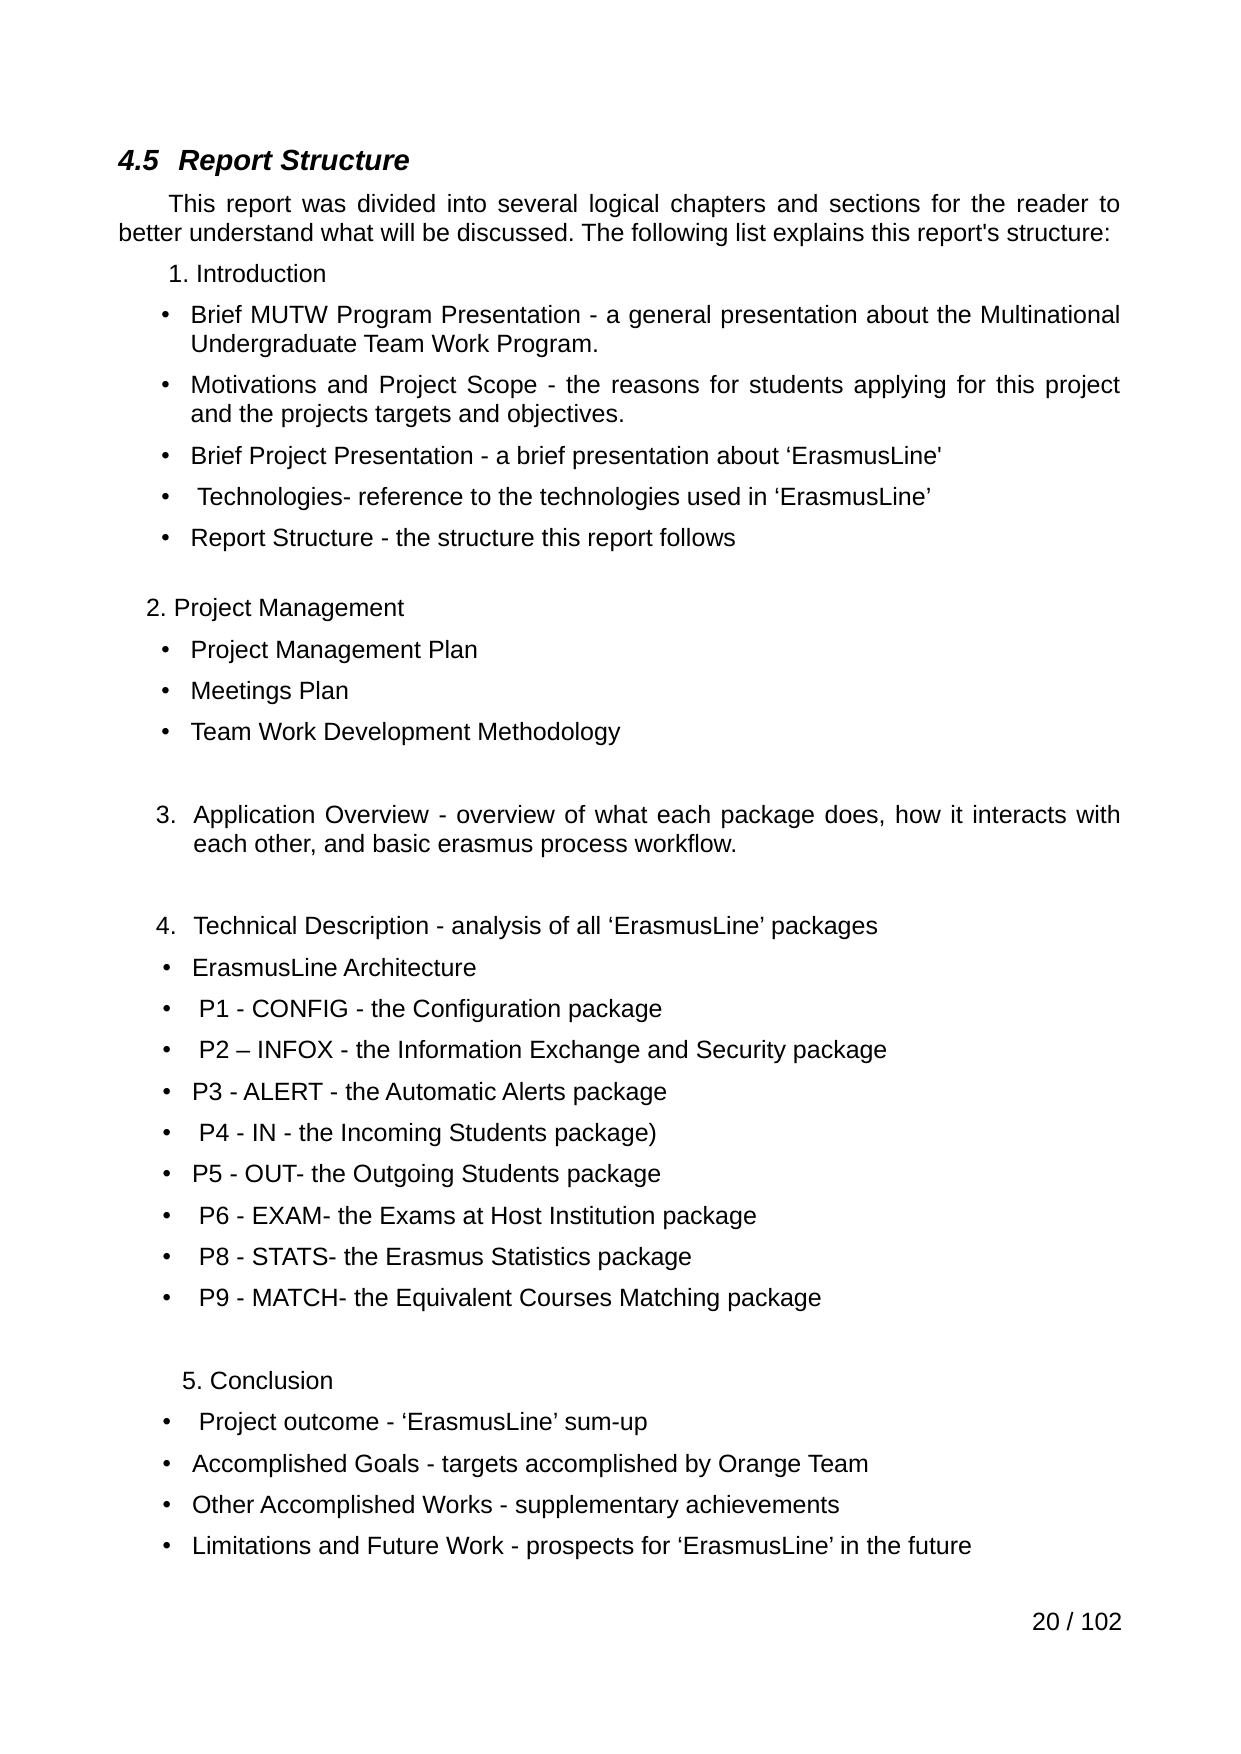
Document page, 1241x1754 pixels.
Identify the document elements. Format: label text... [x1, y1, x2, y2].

list P4 - IN - the Incoming Students package) [162, 1118, 1122, 1147]
list Application Overview - overview of what each package does, how it interacts with each other, and basic erasmus process workflow. [156, 800, 1122, 857]
text 2. Project Management [118, 565, 1122, 622]
list Other Accomplished Works - supplementary achievements [162, 1490, 1122, 1519]
subtitle Report Structure [118, 143, 1122, 177]
list Limitations and Future Work - prospects for ‘ErasmusLine’ in the future [162, 1531, 1122, 1560]
list Project Management Plan [161, 635, 1122, 663]
text 5. Conclusion [118, 1366, 1122, 1395]
list Project outcome - ‘ErasmusLine’ sum-up [162, 1407, 1122, 1436]
list P2 – INFOX - the Information Exchange and Security package [162, 1035, 1122, 1064]
list Report Structure - the structure this report follows [161, 523, 1122, 552]
list P5 - OUT- the Outgoing Students package [162, 1159, 1122, 1188]
list Meetings Plan [161, 676, 1122, 705]
list Motivations and Project Scope - the reasons for students applying for this project and the projects targets and objectives. [161, 371, 1122, 428]
list Team Work Development Methodology [161, 717, 1122, 746]
list P8 - STATS- the Erasmus Statistics package [162, 1242, 1122, 1271]
list Technical Description - analysis of all ‘ErasmusLine’ packages [156, 911, 1122, 940]
list P1 - CONFIG - the Configuration package [162, 994, 1122, 1023]
text 1. Introduction [118, 259, 1122, 288]
list ErasmusLine Architecture [162, 952, 1122, 981]
list Brief MUTW Program Presentation - a general presentation about the Multinational Undergraduate Team Work Program. [161, 300, 1122, 358]
list Technologies- reference to the technologies used in ‘ErasmusLine’ [161, 482, 1122, 511]
list P3 - ALERT - the Automatic Alerts package [162, 1077, 1122, 1105]
list P9 - MATCH- the Equivalent Courses Matching package [162, 1283, 1122, 1312]
list Accomplished Goals - targets accomplished by Orange Team [162, 1448, 1122, 1477]
list P6 - EXAM- the Exams at Host Institution package [162, 1201, 1122, 1229]
text This report was divided into several logical chapters and sections for the reader to better understand what will be discussed. The following list explains this report's structure: [118, 189, 1122, 247]
list Brief Project Presentation - a brief presentation about ‘ErasmusLine' [161, 441, 1122, 469]
